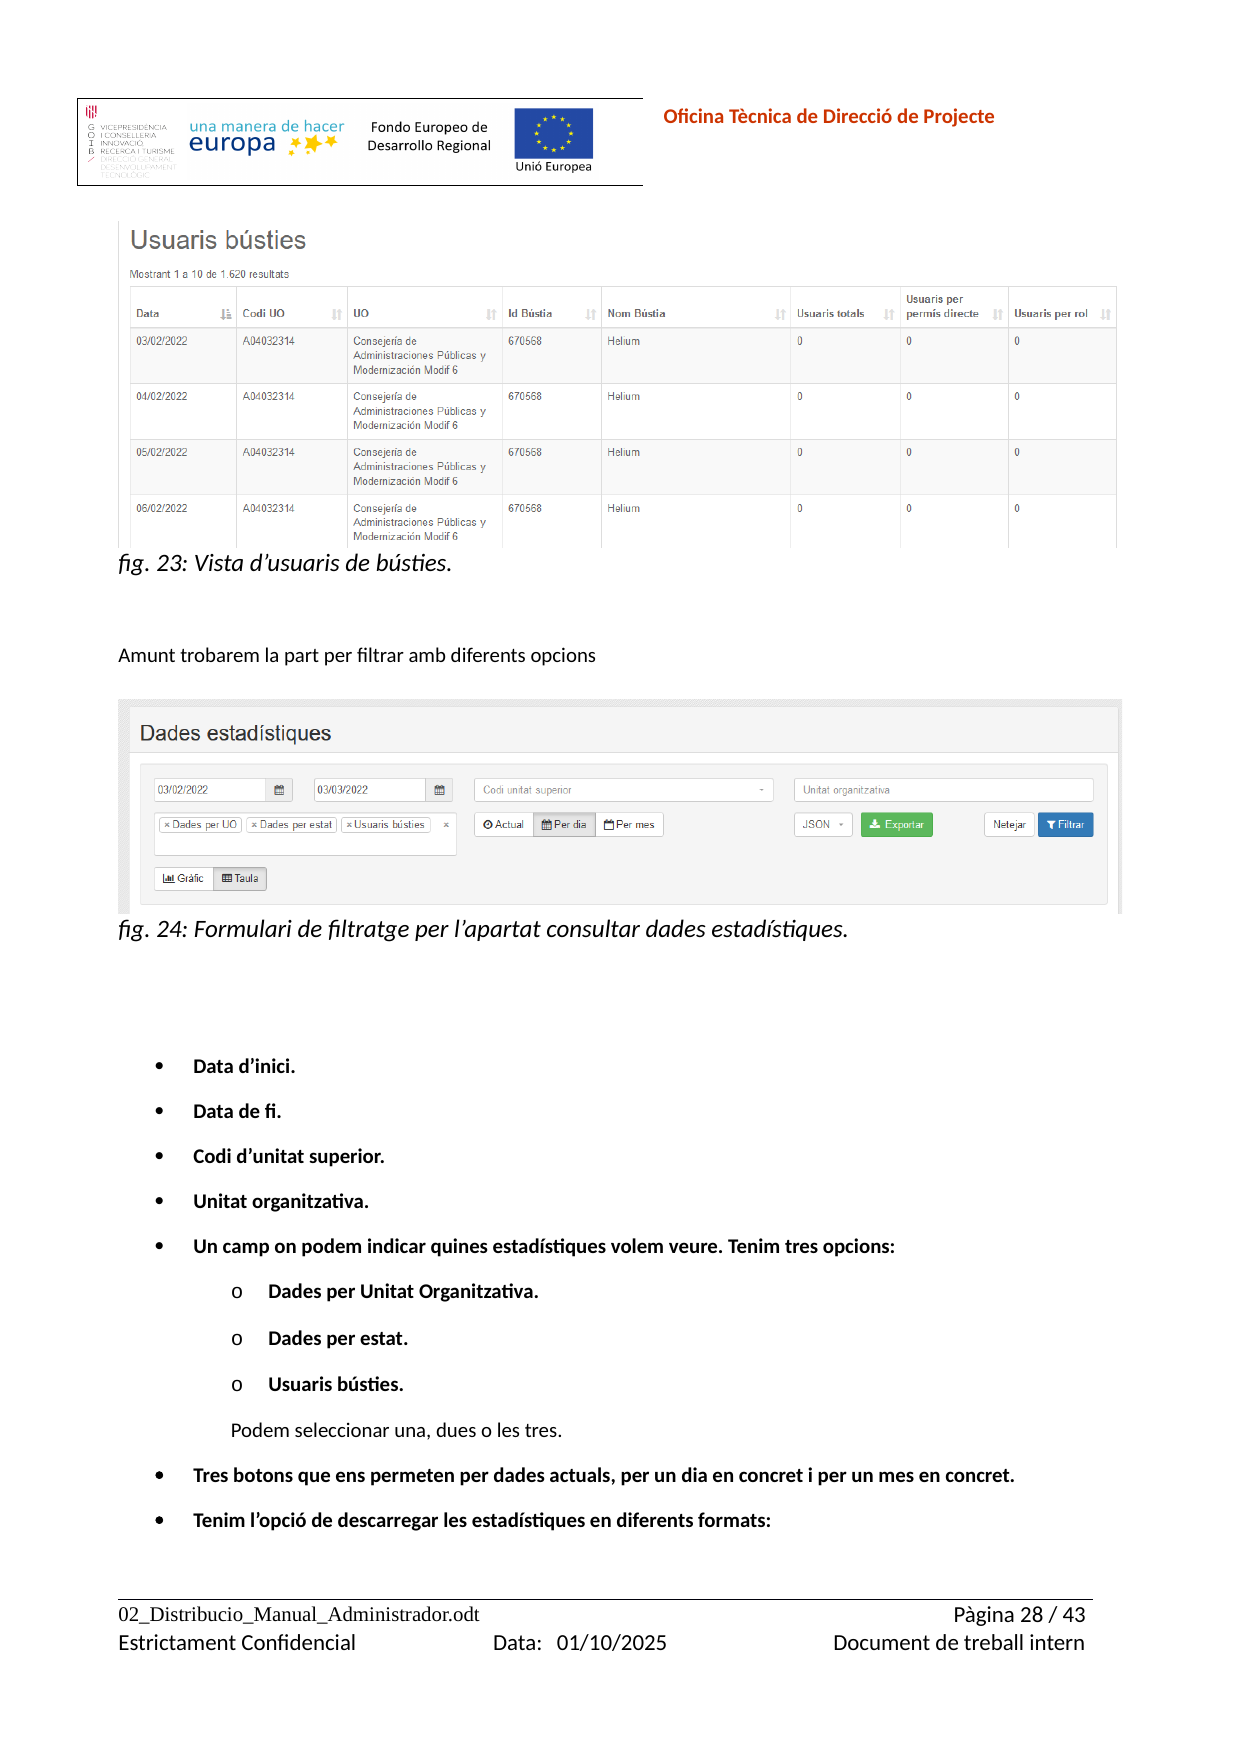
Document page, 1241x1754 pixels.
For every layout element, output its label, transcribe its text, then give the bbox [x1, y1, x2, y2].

list Tenim l’opció de descarregar les estadístiques en diferents formats: [156, 1507, 1122, 1533]
list Dades per estat. [231, 1325, 1122, 1351]
list Usuaris bústies. [231, 1371, 1122, 1397]
list Codi d’unitat superior. [156, 1143, 1122, 1169]
text fig. 24: Formulari de filtratge per l’apartat consultar dades estadístiques. [118, 914, 1122, 944]
text fig. 23: Vista d’usuaris de bústies. [118, 548, 1122, 578]
picture [82, 103, 181, 180]
list Un camp on podem indicar quines estadístiques volem veure. Tenim tres opcions: [156, 1233, 1122, 1259]
list Tres botons que ens permeten per dades actuals, per un dia en concret i per un mes en concret. [156, 1462, 1122, 1488]
list Unitat organitzativa. [156, 1188, 1122, 1214]
list Dades per Unitat Organitzativa. [231, 1278, 1122, 1305]
picture [118, 699, 1123, 914]
list Data d’inici. [156, 1053, 1122, 1079]
list Data de fi. [156, 1098, 1122, 1124]
picture [187, 103, 599, 180]
text Podem seleccionar una, dues o les tres. [231, 1417, 1122, 1443]
text Amunt trobarem la part per filtrar amb diferents opcions [118, 642, 1122, 668]
picture [118, 221, 1123, 548]
